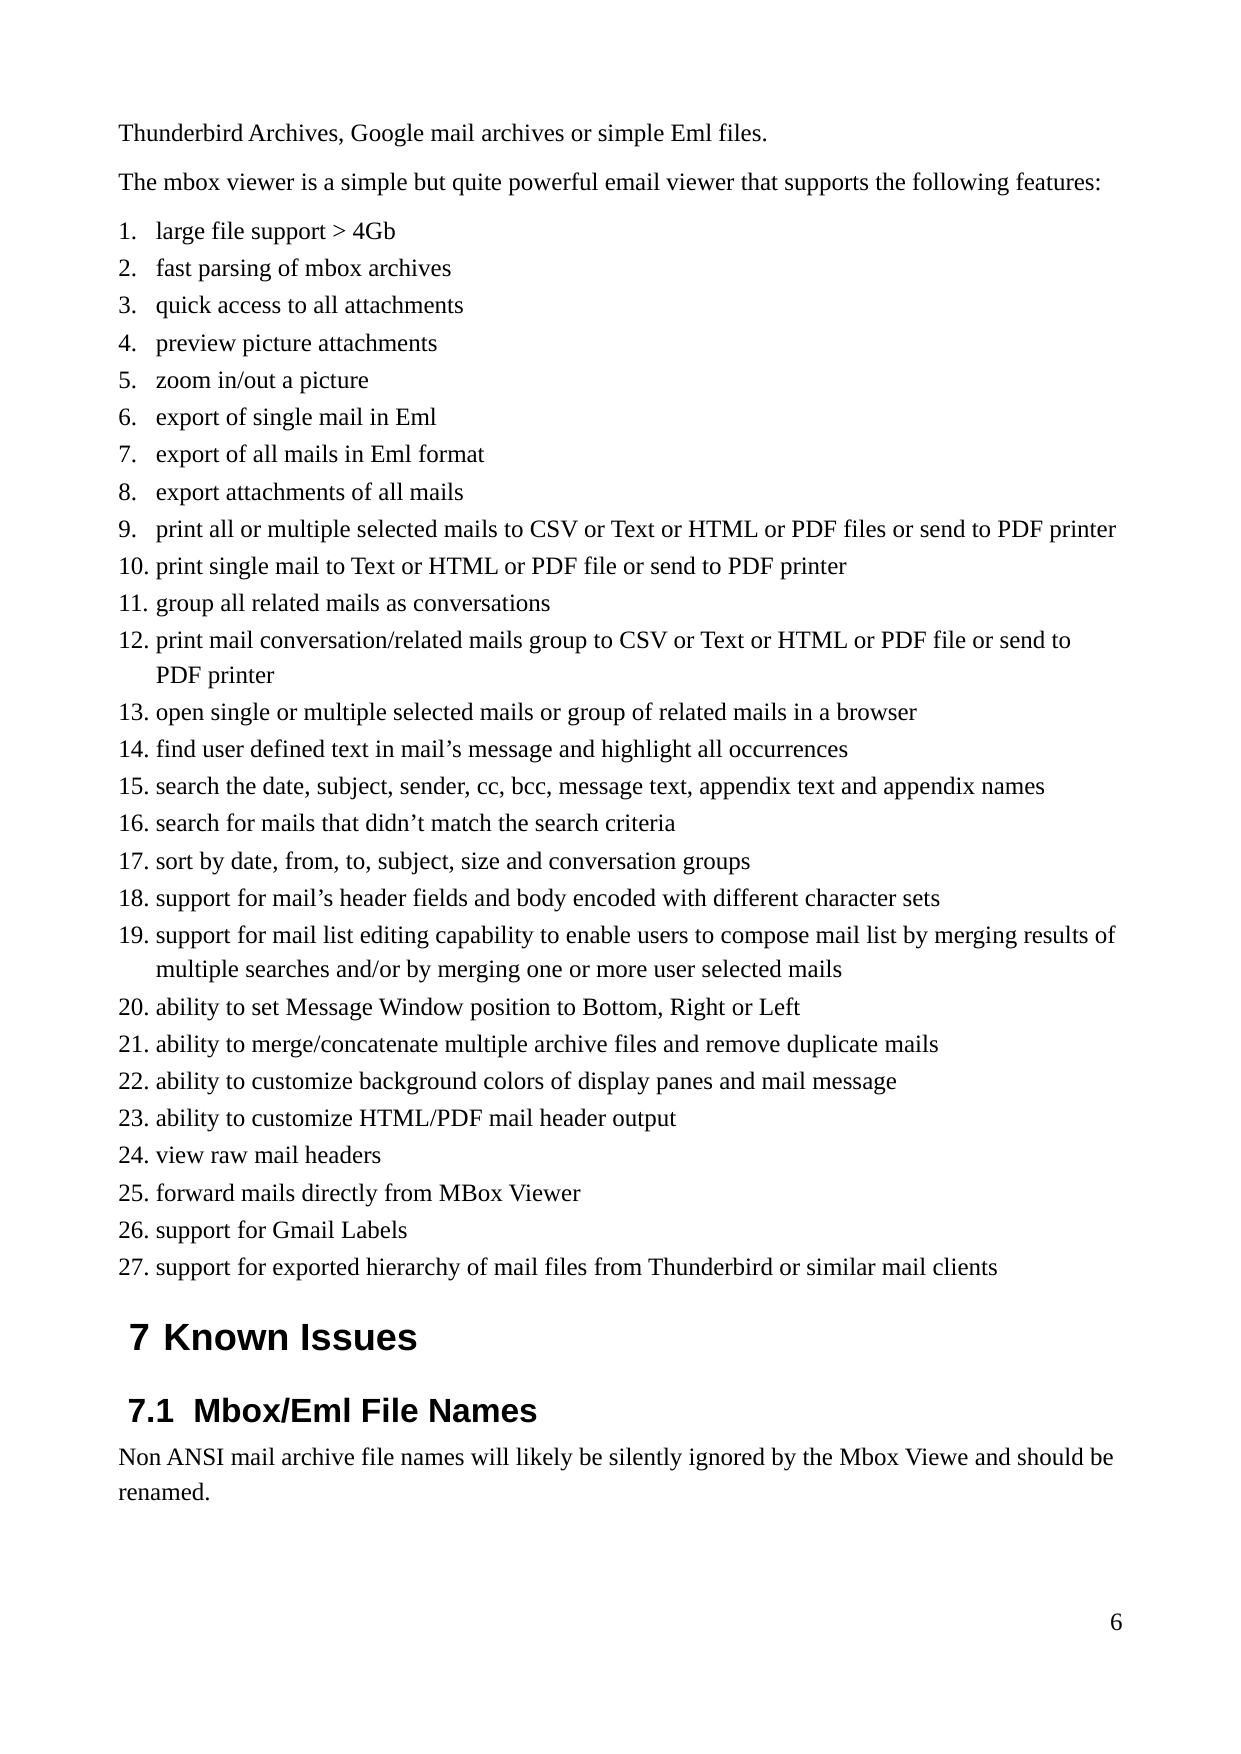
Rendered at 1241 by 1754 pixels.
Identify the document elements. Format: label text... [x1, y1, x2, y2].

text The mbox viewer is a simple but quite powerful email viewer that supports the following features: [118, 167, 1122, 196]
list preview picture attachments [118, 328, 1122, 357]
list ability to customize HTML/PDF mail header output [118, 1103, 1122, 1132]
list print all or multiple selected mails to CSV or Text or HTML or PDF files or send to PDF printer [118, 514, 1122, 542]
list support for Gmail Labels [118, 1215, 1122, 1244]
text Thunderbird Archives, Google mail archives or simple Eml files. [118, 118, 1122, 147]
list zoom in/out a picture [118, 365, 1122, 394]
list export of all mails in Eml format [118, 439, 1122, 468]
list ability to customize background colors of display panes and mail message [118, 1066, 1122, 1095]
list search the date, subject, sender, cc, bcc, message text, appendix text and appendix names [118, 771, 1122, 800]
list find user defined text in mail’s message and highlight all occurrences [118, 734, 1122, 763]
list fast parsing of mbox archives [118, 253, 1122, 282]
list ability to set Message Window position to Bottom, Right or Left [118, 992, 1122, 1021]
list print single mail to Text or HTML or PDF file or send to PDF printer [118, 551, 1122, 580]
list sort by date, from, to, subject, size and conversation groups [118, 846, 1122, 874]
list support for mail list editing capability to enable users to compose mail list by merging results of multiple searches and/or by merging one or more user selected mails [118, 920, 1122, 983]
list print mail conversation/related mails group to CSV or Text or HTML or PDF file or send to PDF printer [118, 625, 1122, 688]
subtitle Mbox/Eml File Names [118, 1391, 1122, 1430]
subtitle Known Issues [118, 1314, 1122, 1358]
list search for mails that didn’t match the search criteria [118, 808, 1122, 837]
list support for mail’s header fields and body encoded with different character sets [118, 883, 1122, 912]
list open single or multiple selected mails or group of related mails in a browser [118, 697, 1122, 726]
list view raw mail headers [118, 1141, 1122, 1169]
list support for exported hierarchy of mail files from Thunderbird or similar mail clients [118, 1252, 1122, 1281]
list quick access to all attachments [118, 291, 1122, 319]
text Non ANSI mail archive file names will likely be silently ignored by the Mbox Viewe and should be renamed. [118, 1442, 1122, 1506]
list large file support > 4Gb [118, 216, 1122, 245]
list export attachments of all mails [118, 477, 1122, 505]
list export of single mail in Eml [118, 402, 1122, 431]
list forward mails directly from MBox Viewer [118, 1178, 1122, 1206]
list group all related mails as conversations [118, 588, 1122, 617]
list ability to merge/concatenate multiple archive files and remove duplicate mails [118, 1029, 1122, 1058]
